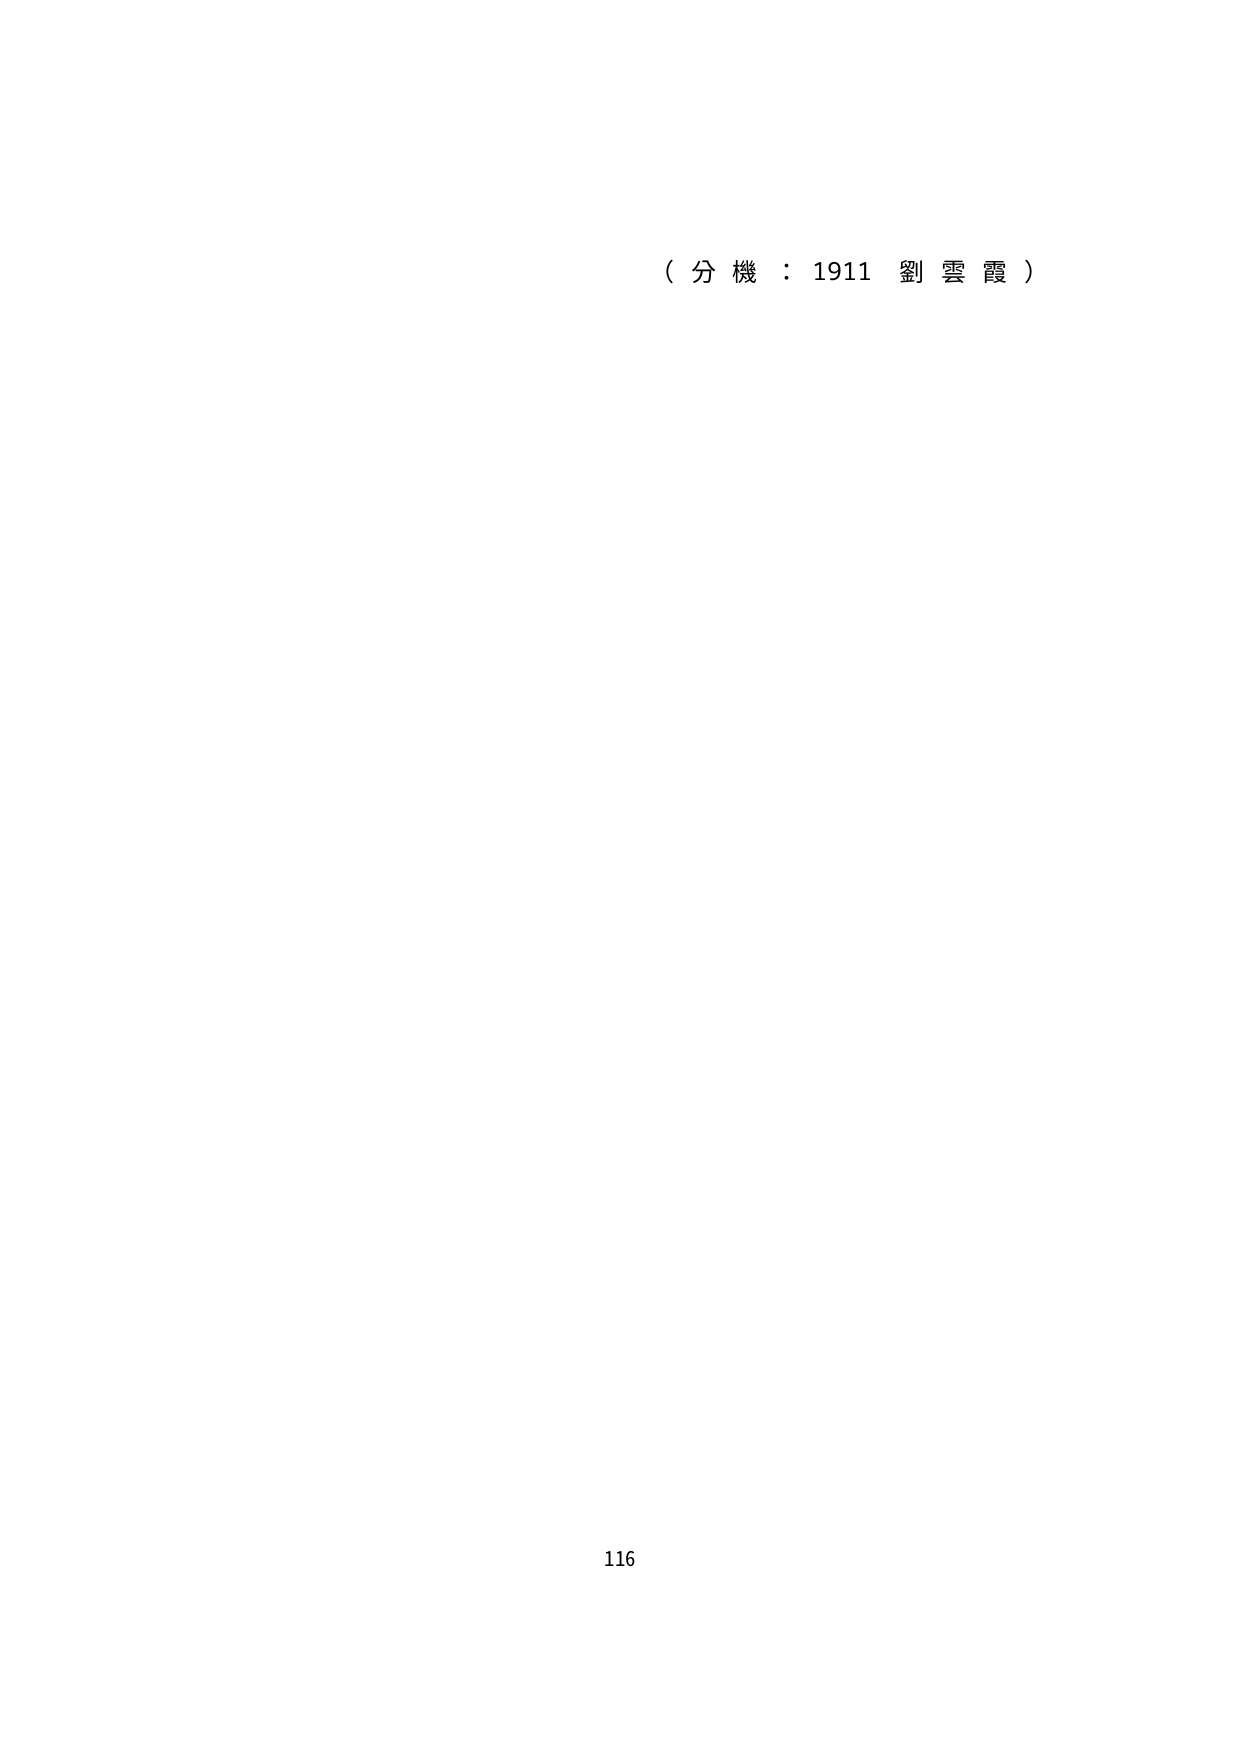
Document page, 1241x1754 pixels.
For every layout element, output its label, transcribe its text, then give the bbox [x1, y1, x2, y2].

text （分機：1911 劉雲霞） [183, 229, 1058, 292]
